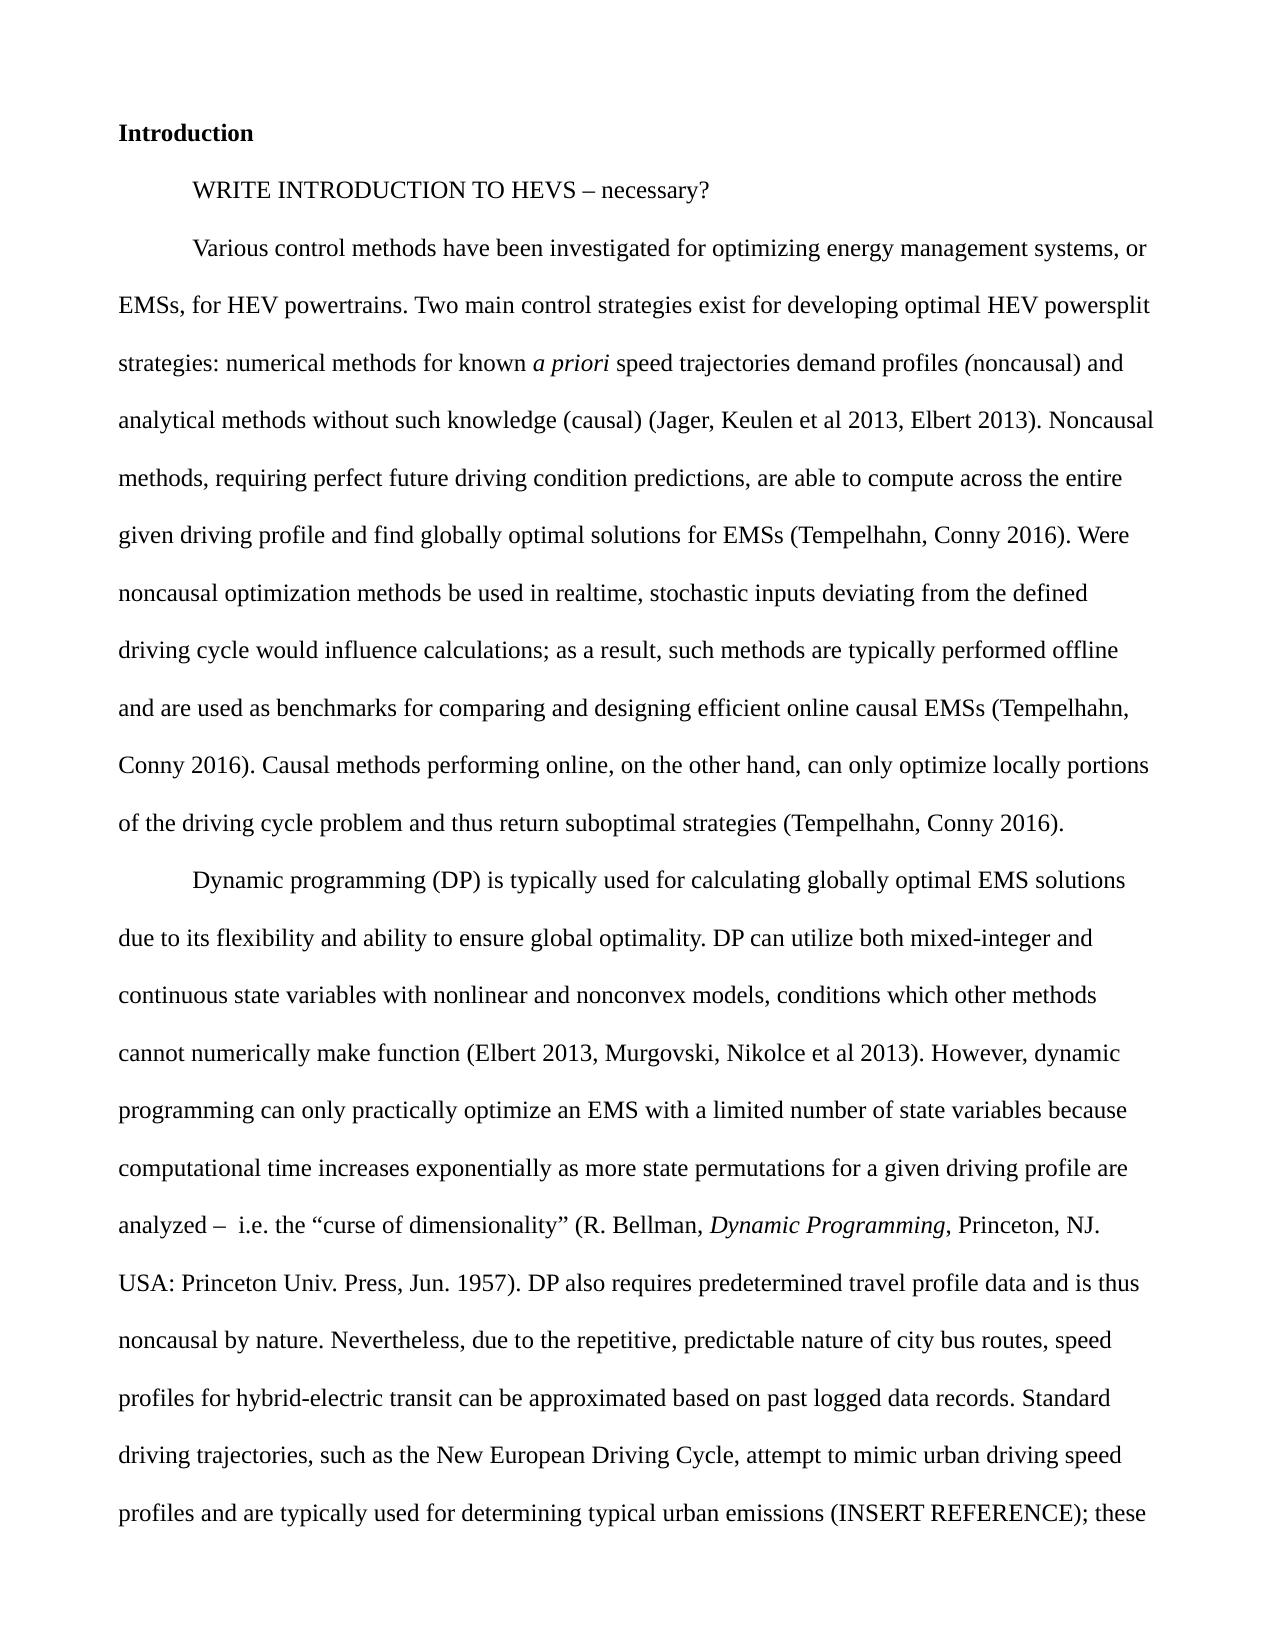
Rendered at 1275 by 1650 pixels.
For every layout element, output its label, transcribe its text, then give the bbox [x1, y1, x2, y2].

text WRITE INTRODUCTION TO HEVS – necessary? [118, 176, 1157, 204]
text Various control methods have been investigated for optimizing energy management systems, or EMSs, for HEV powertrains. Two main control strategies exist for developing optimal HEV powersplit strategies: numerical methods for known a priori speed trajectories demand profiles (noncausal) and analytical methods without such knowledge (causal) (Jager, Keulen et al 2013, Elbert 2013). Noncausal methods, requiring perfect future driving condition predictions, are able to compute across the entire given driving profile and find globally optimal solutions for EMSs (Tempelhahn, Conny 2016). Were noncausal optimization methods be used in realtime, stochastic inputs deviating from the defined driving cycle would influence calculations; as a result, such methods are typically performed offline and are used as benchmarks for comparing and designing efficient online causal EMSs (Tempelhahn, Conny 2016). Causal methods performing online, on the other hand, can only optimize locally portions of the driving cycle problem and thus return suboptimal strategies (Tempelhahn, Conny 2016). [118, 233, 1157, 837]
text Dynamic programming (DP) is typically used for calculating globally optimal EMS solutions due to its flexibility and ability to ensure global optimality. DP can utilize both mixed-integer and continuous state variables with nonlinear and nonconvex models, conditions which other methods cannot numerically make function (Elbert 2013, Murgovski, Nikolce et al 2013). However, dynamic programming can only practically optimize an EMS with a limited number of state variables because computational time increases exponentially as more state permutations for a given driving profile are analyzed – i.e. the “curse of dimensionality” (R. Bellman, Dynamic Programming, Princeton, NJ. USA: Princeton Univ. Press, Jun. 1957). DP also requires predetermined travel profile data and is thus noncausal by nature. Nevertheless, due to the repetitive, predictable nature of city bus routes, speed profiles for hybrid-electric transit can be approximated based on past logged data records. Standard driving trajectories, such as the New European Driving Cycle, attempt to mimic urban driving speed profiles and are typically used for determining typical urban emissions (INSERT REFERENCE); these [118, 866, 1157, 1527]
text Introduction [118, 118, 1157, 147]
